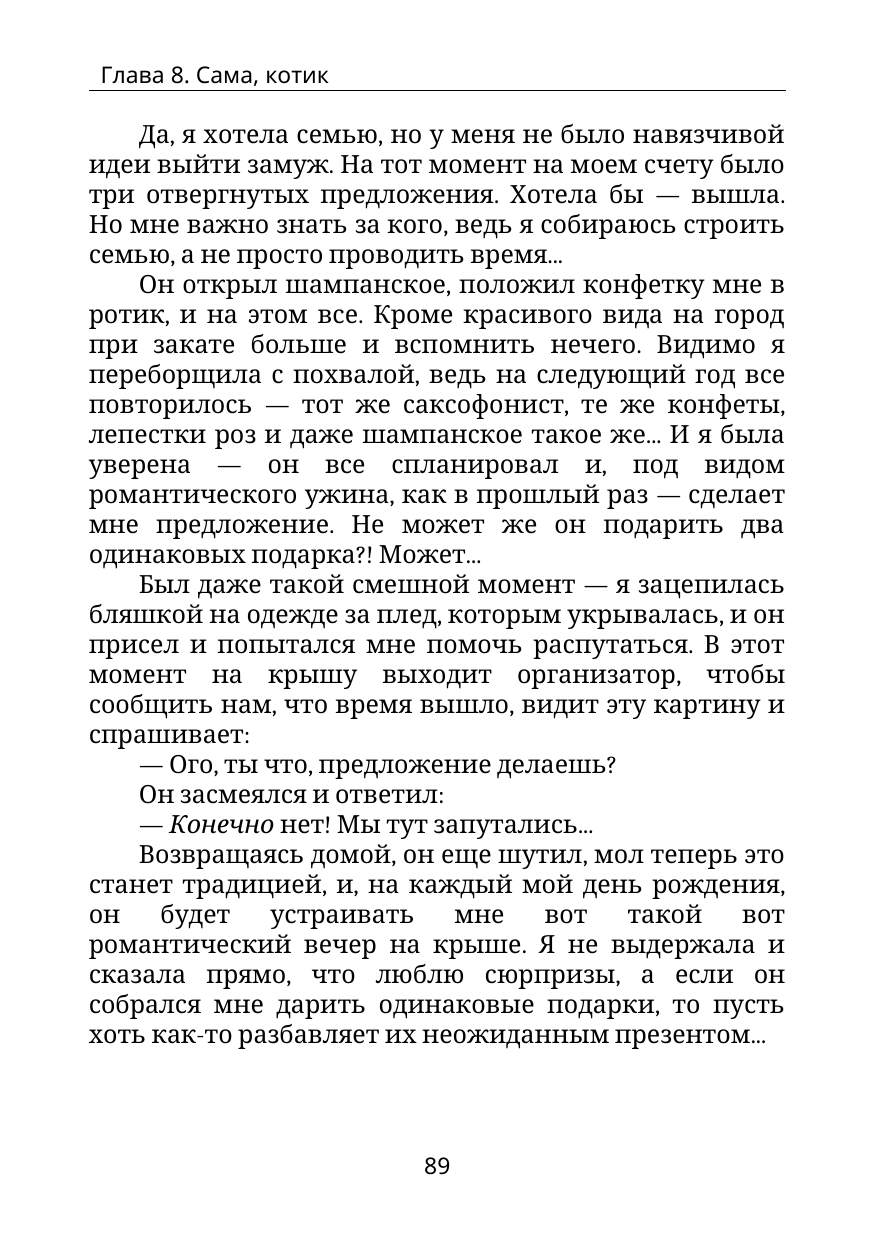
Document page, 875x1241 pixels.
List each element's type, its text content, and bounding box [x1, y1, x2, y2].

text Возвращаясь домой, он еще шутил, мол теперь это станет традицией, и, на каждый мой день рождения, он будет устраивать мне вот такой вот романтический вечер на крыше. Я не выдержала и сказала прямо, что люблю сюрпризы, а если он собрался мне дарить одинаковые подарки, то пусть хоть как-то разбавляет их неожиданным презентом... [88, 840, 786, 1050]
text — Конечно нет! Мы тут запутались... [88, 810, 786, 840]
text — Ого, ты что, предложение делаешь? [88, 750, 786, 780]
text Он открыл шампанское, положил конфетку мне в ротик, и на этом все. Кроме красивого вида на город при закате больше и вспомнить нечего. Видимо я переборщила с похвалой, ведь на следующий год все повторилось — тот же саксофонист, те же конфеты, лепестки роз и даже шампанское такое же... И я была уверена — он все спланировал и, под видом романтического ужина, как в прошлый раз — сделает мне предложение. Не может же он подарить два одинаковых подарка?! Может... [88, 270, 786, 570]
text Да, я хотела семью, но у меня не было навязчивой идеи выйти замуж. На тот момент на моем счету было три отвергнутых предложения. Хотела бы — вышла. Но мне важно знать за кого, ведь я собираюсь строить семью, а не просто проводить время... [88, 120, 786, 270]
text Был даже такой смешной момент — я зацепилась бляшкой на одежде за плед, которым укрывалась, и он присел и попытался мне помочь распутаться. В этот момент на крышу выходит организатор, чтобы сообщить нам, что время вышло, видит эту картину и спрашивает: [88, 570, 786, 750]
text Он засмеялся и ответил: [88, 780, 786, 810]
